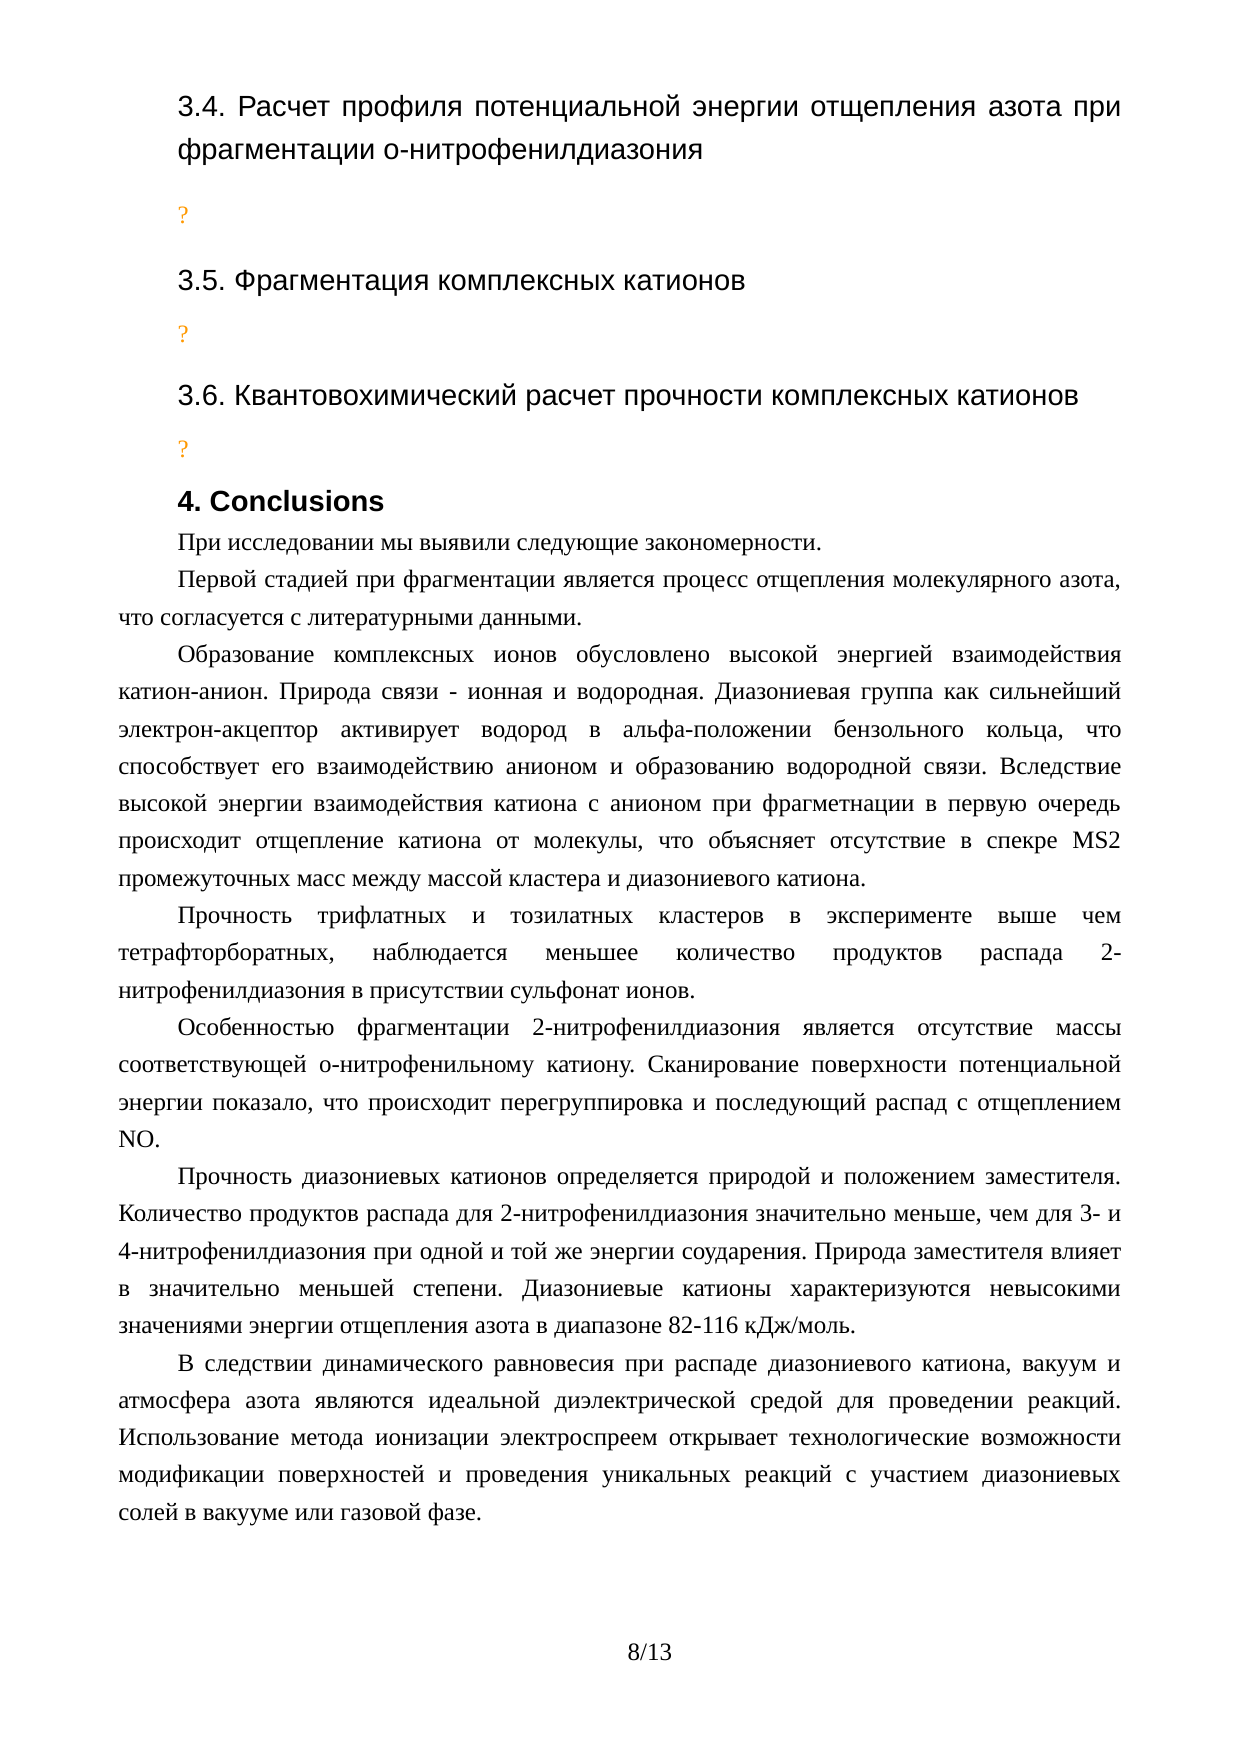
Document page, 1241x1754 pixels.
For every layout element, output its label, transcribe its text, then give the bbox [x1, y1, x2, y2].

list В следствии динамического равновесия при распаде диазониевого катиона, вакуум и атмосфера азота являются идеальной диэлектрической средой для проведении реакций. Использование метода ионизации электроспреем открывает технологические возможности модификации поверхностей и проведения уникальных реакций с участием диазониевых солей в вакууме или газовой фазе. [118, 1348, 1122, 1526]
list ? [118, 201, 1122, 229]
text ? [118, 434, 1122, 463]
list Первой стадией при фрагментации является процесс отщепления молекулярного азота, что согласуется с литературными данными. [118, 564, 1122, 631]
subtitle 4. Conclusions [118, 484, 1122, 517]
subtitle 3.5. Фрагментация комплексных катионов [177, 263, 1122, 296]
text ? [118, 319, 1122, 348]
list Особенностью фрагментации 2-нитрофенилдиазония является отсутствие массы соответствующей о-нитрофенильному катиону. Сканирование поверхности потенциальной энергии показало, что происходит перегруппировка и последующий распад с отщеплением NO. [118, 1012, 1122, 1153]
list Прочность диазониевых катионов определяется природой и положением заместителя. Количество продуктов распада для 2-нитрофенилдиазония значительно меньше, чем для 3- и 4-нитрофенилдиазония при одной и той же энергии соударения. Природа заместителя влияет в значительно меньшей степени. Диазониевые катионы характеризуются невысокими значениями энергии отщепления азота в диапазоне 82-116 кДж/моль. [118, 1161, 1122, 1339]
subtitle 3.6. Квантовохимический расчет прочности комплексных катионов [177, 378, 1122, 412]
subtitle 3.4. Расчет профиля потенциальной энергии отщепления азота при фрагментации о-нитрофенилдиазония [177, 88, 1122, 166]
list При исследовании мы выявили следующие закономерности. [118, 527, 1122, 556]
list Образование комплексных ионов обусловлено высокой энергией взаимодействия катион-анион. Природа связи - ионная и водородная. Диазониевая группа как сильнейший электрон-акцептор активирует водород в альфа-положении бензольного кольца, что способствует его взаимодействию анионом и образованию водородной связи. Вследствие высокой энергии взаимодействия катиона с анионом при фрагметнации в первую очередь происходит отщепление катиона от молекулы, что объясняет отсутствие в спекре MS2 промежуточных масс между массой кластера и диазониевого катиона. [118, 639, 1122, 892]
list Прочность трифлатных и тозилатных кластеров в эксперименте выше чем тетрафторборатных, наблюдается меньшее количество продуктов распада 2-нитрофенилдиазония в присутствии сульфонат ионов. [118, 900, 1122, 1003]
